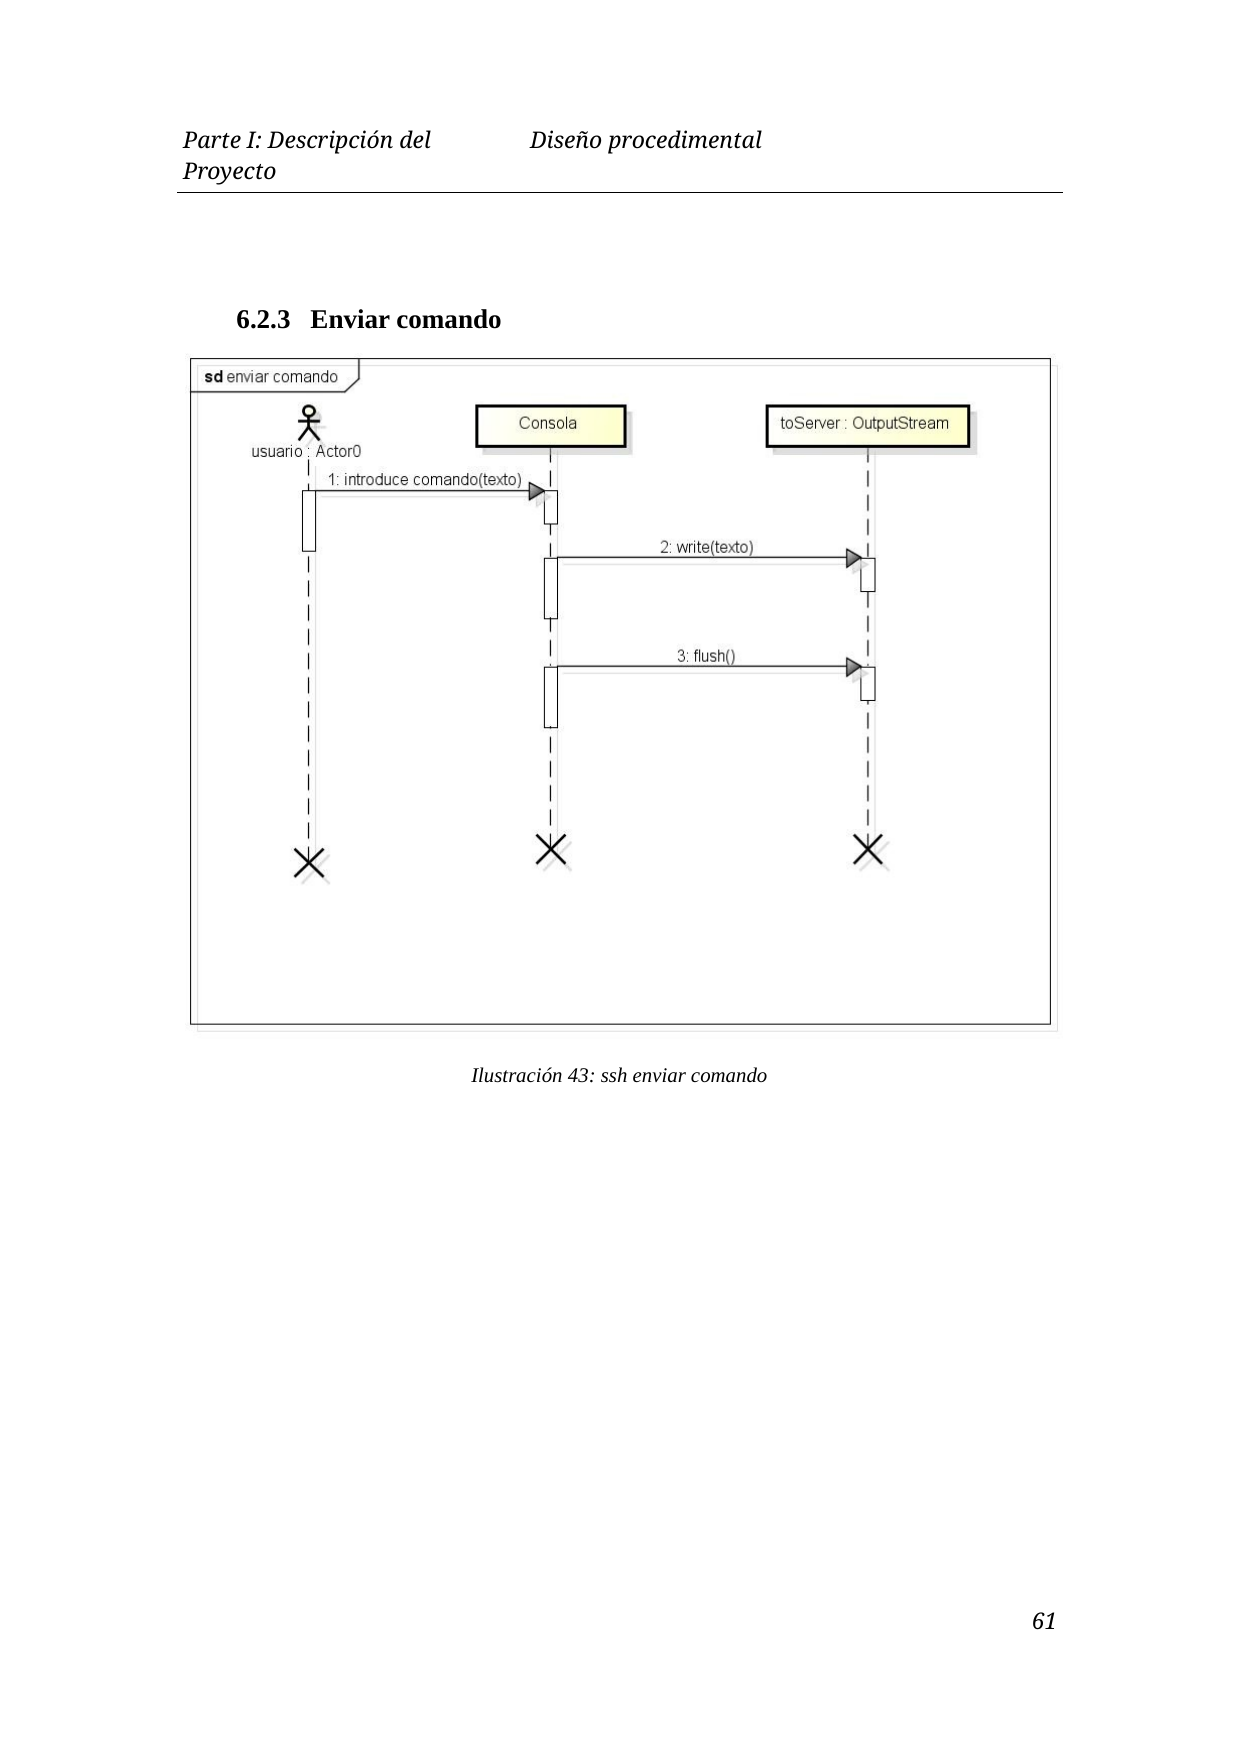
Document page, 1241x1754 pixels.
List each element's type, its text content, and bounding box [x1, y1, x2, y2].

text Ilustración 43: ssh enviar comando [177, 1064, 1063, 1087]
picture [177, 345, 1064, 1064]
subtitle Enviar comando [236, 303, 1004, 334]
